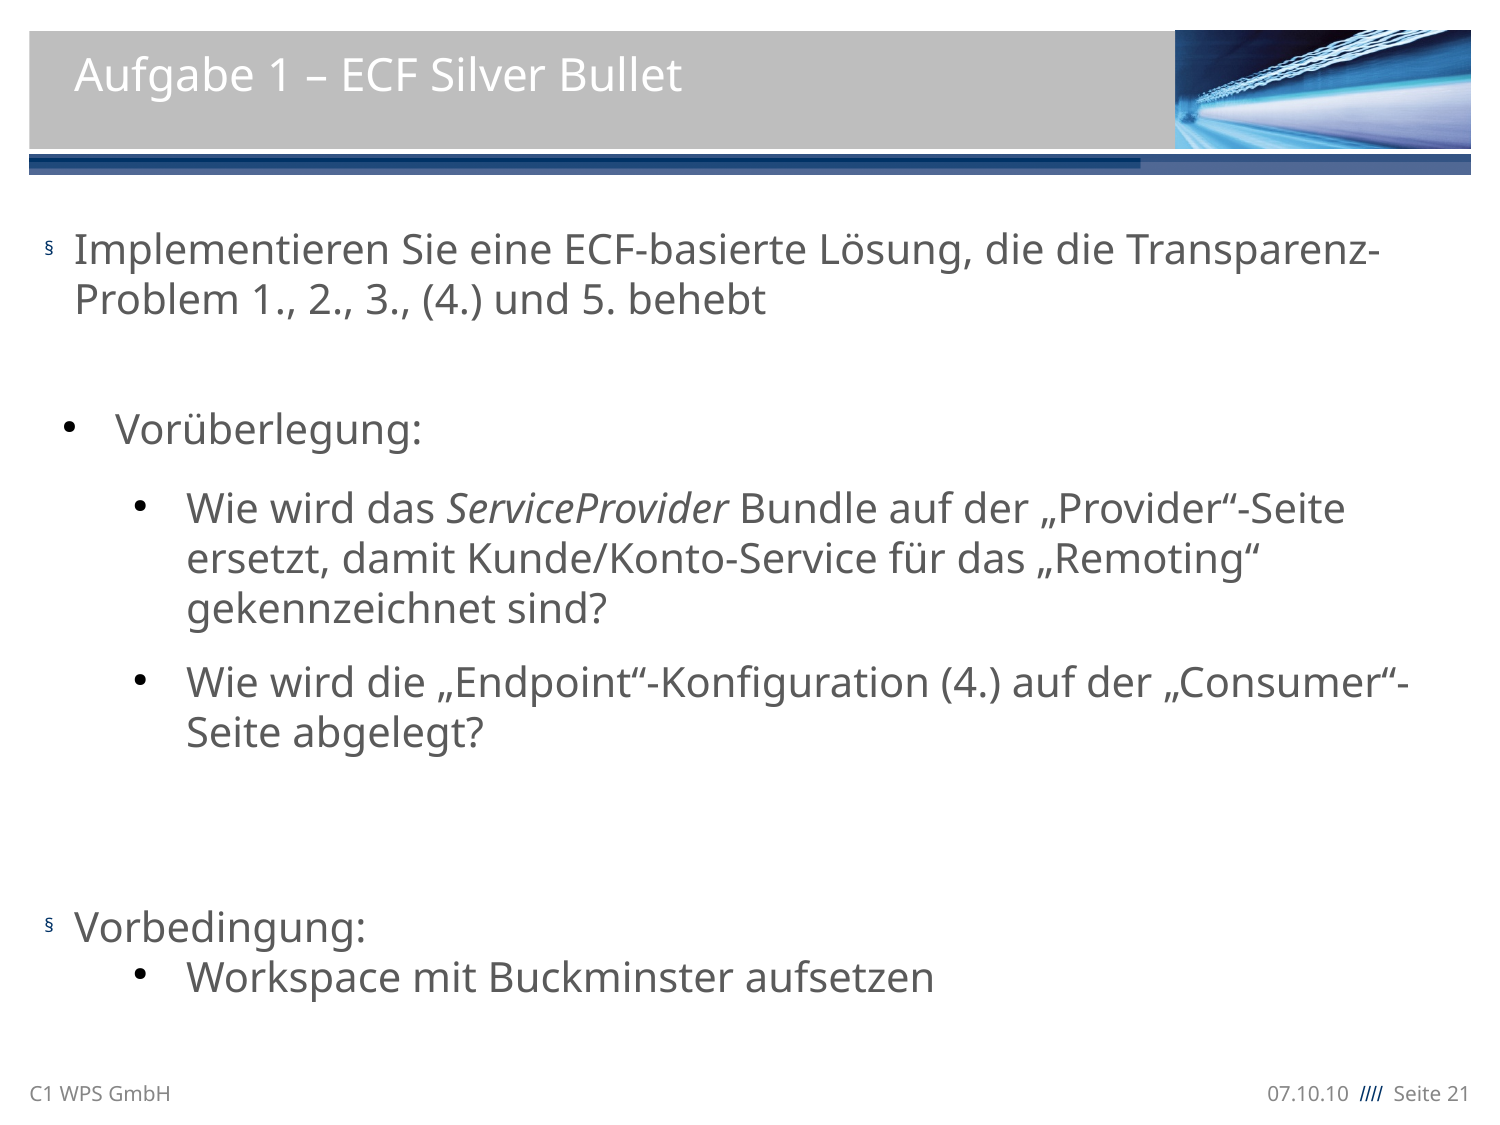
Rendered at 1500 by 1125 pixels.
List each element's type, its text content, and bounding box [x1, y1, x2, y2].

title Aufgabe 1 – ECF Silver Bullet [29, 31, 1176, 149]
list Implementieren Sie eine ECF-basierte Lösung, die die Transparenz-Problem 1., 2., 3., (4.) und 5. behebt Vorüberlegung: Wie wird das ServiceProvider Bundle auf der „Provider“-Seite ersetzt, damit Kunde/Konto-Service für das „Remoting“ gekennzeichnet sind? Wie wird die „Endpoint“-Konfiguration (4.) auf der „Consumer“-Seite abgelegt? Vorbedingung: Workspace mit Buckminster aufsetzen [29, 208, 1471, 1059]
picture [1175, 30, 1471, 149]
picture [29, 154, 1471, 175]
